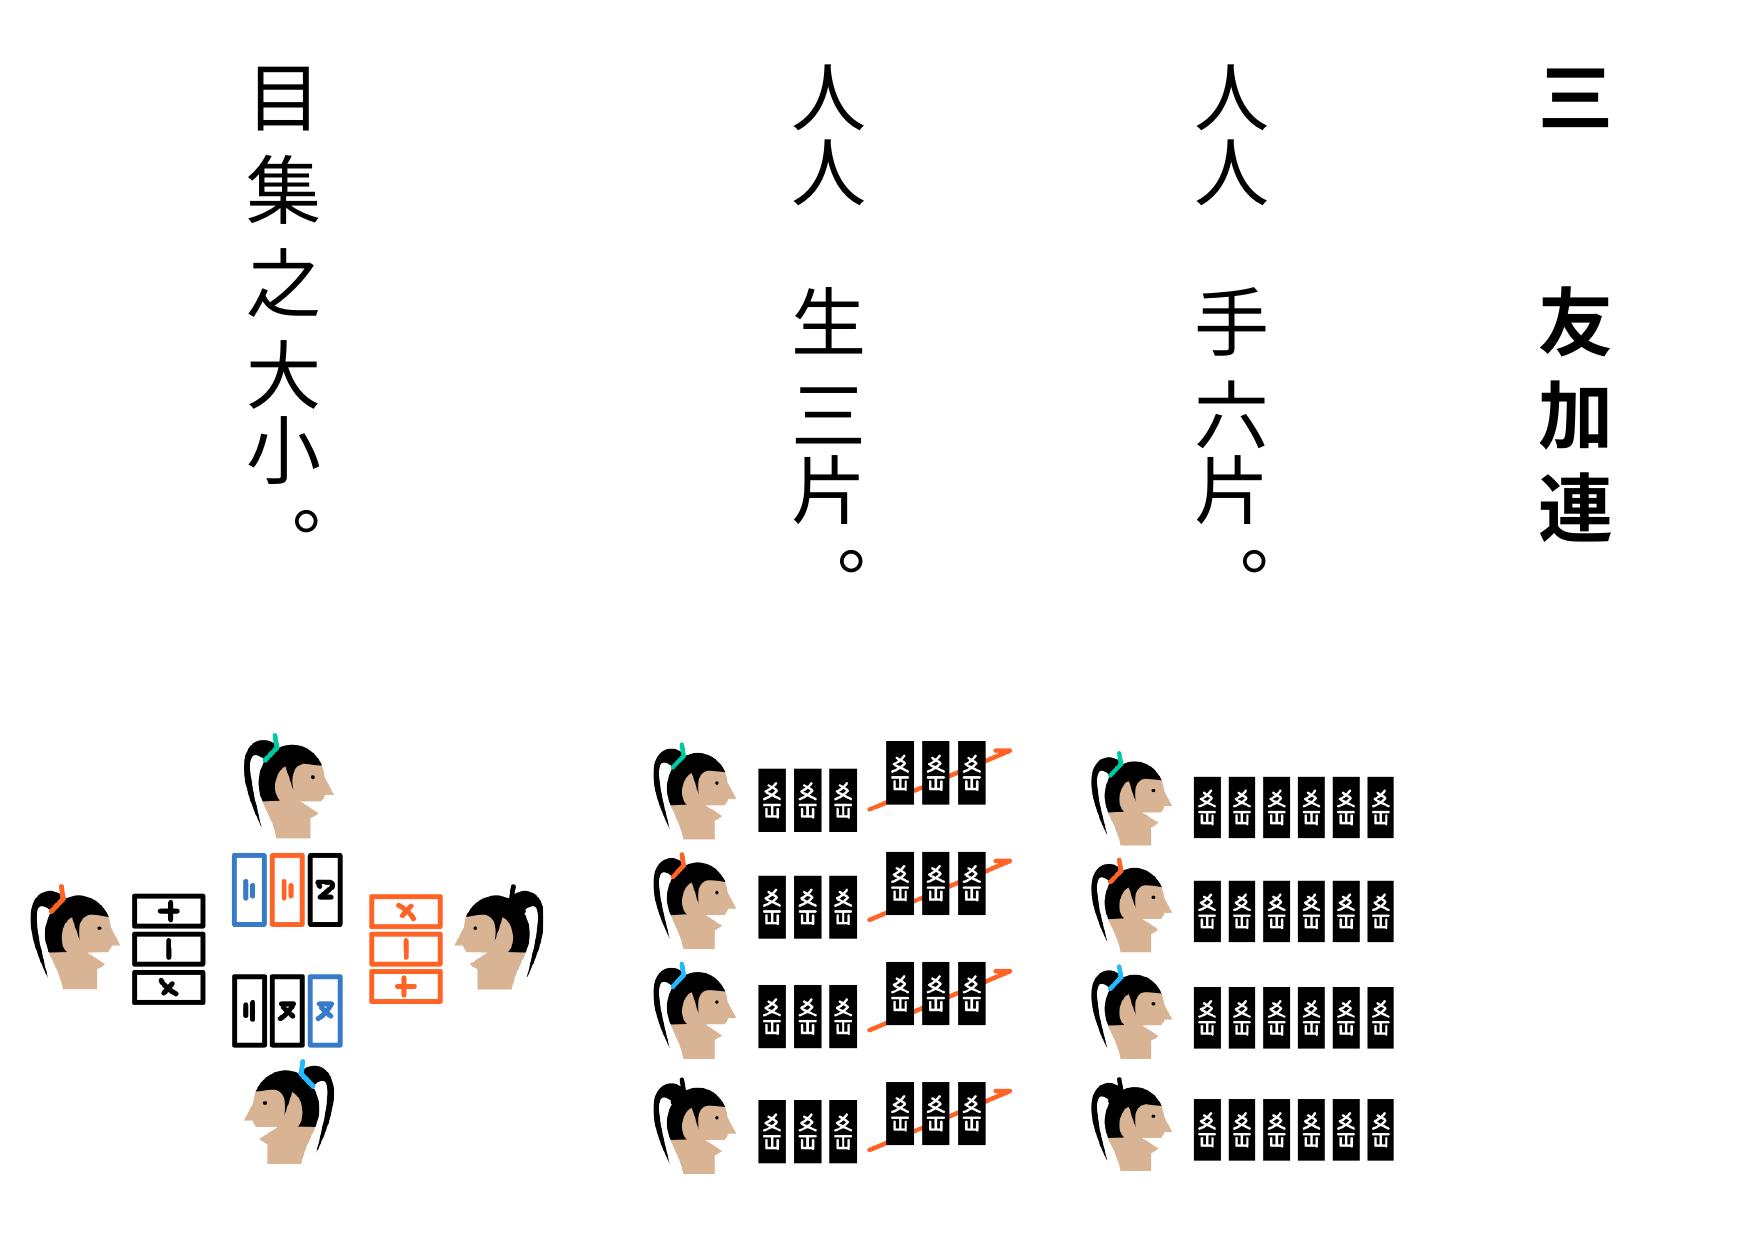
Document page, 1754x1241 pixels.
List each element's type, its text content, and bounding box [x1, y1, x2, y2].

text 目 集 之 大小 。 [229, 59, 338, 733]
text 人人 生 三片 。 [774, 59, 883, 741]
text [229, 1164, 338, 1181]
picture [653, 741, 1012, 1174]
text 人人 手 六片 。 [1178, 59, 1286, 751]
picture [1091, 751, 1394, 1171]
text [1178, 1171, 1286, 1181]
text 三 友 加 連 [1521, 59, 1630, 1181]
text [774, 1174, 883, 1181]
picture [30, 733, 544, 1164]
